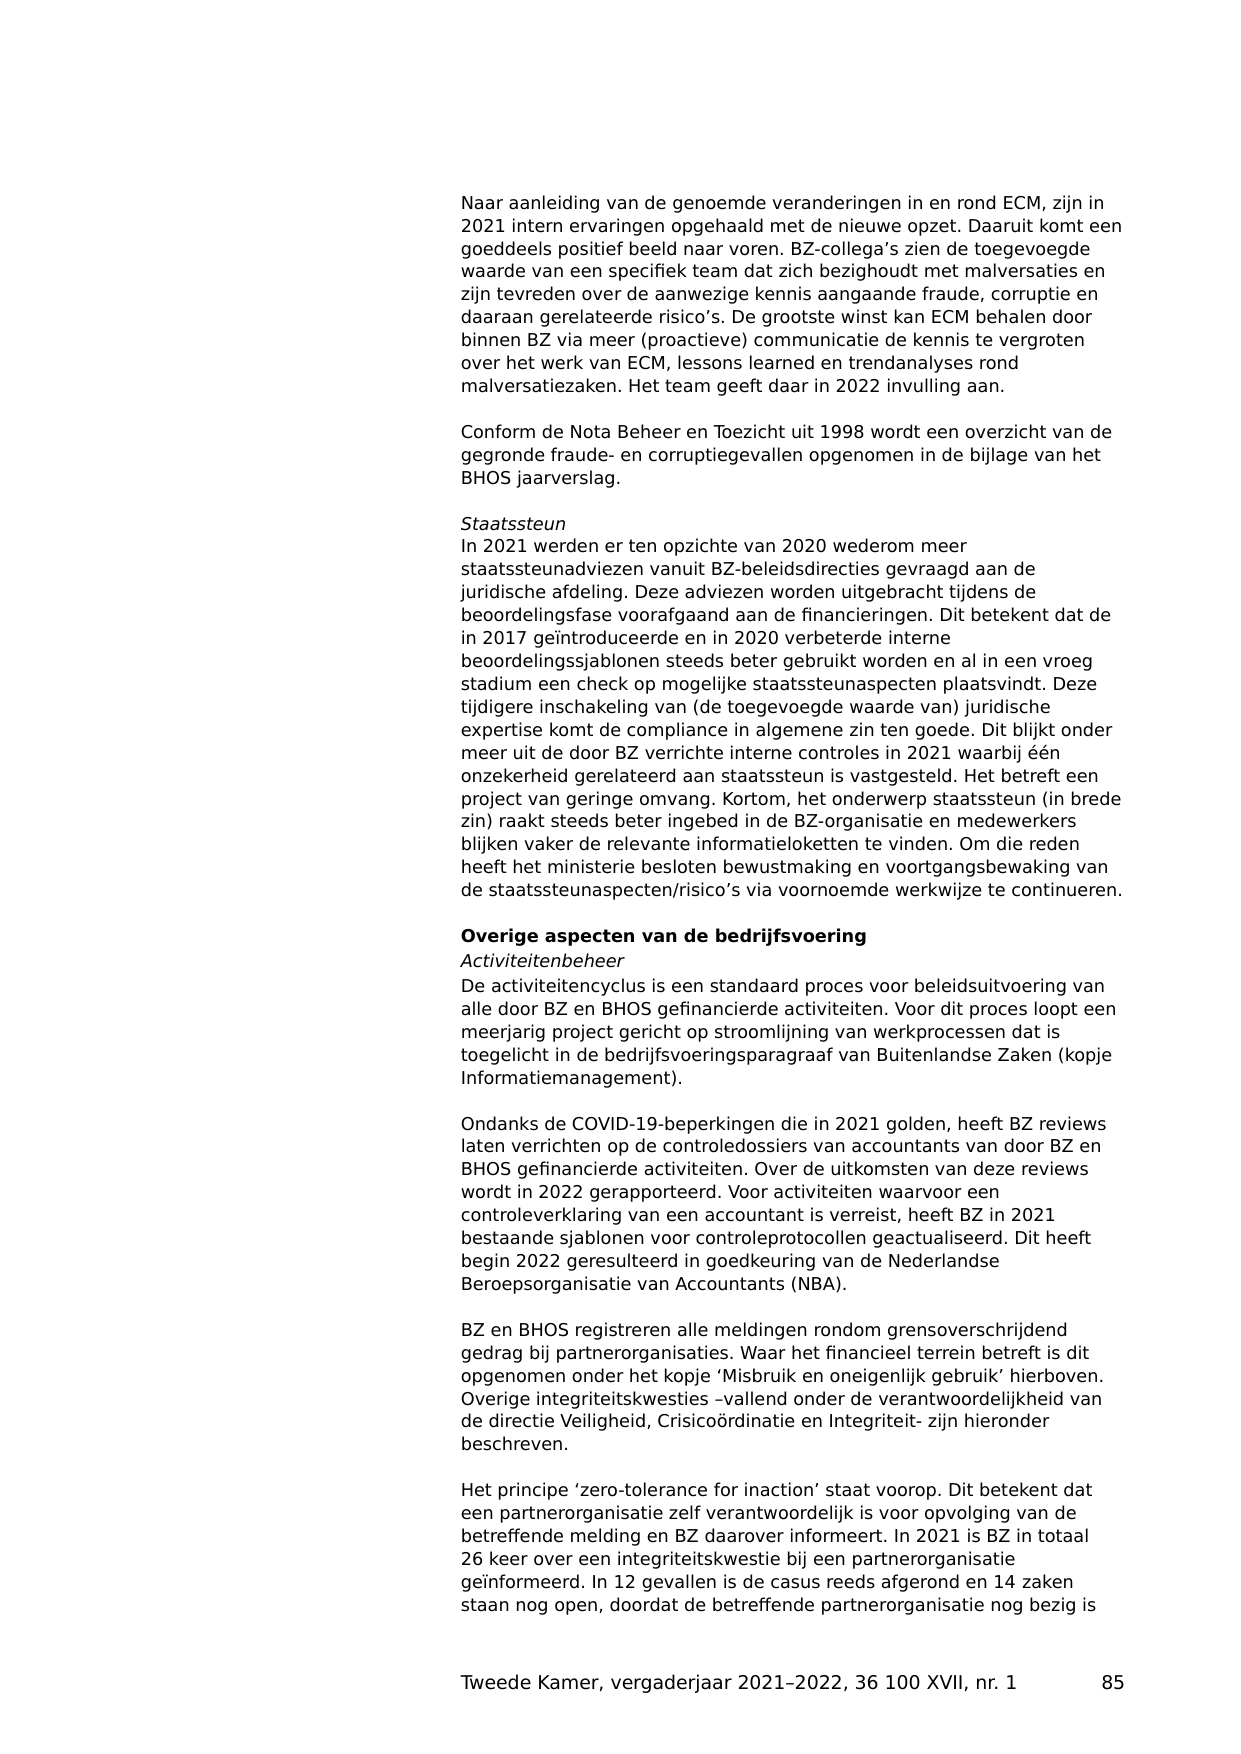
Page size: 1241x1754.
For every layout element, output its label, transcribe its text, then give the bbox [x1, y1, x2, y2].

text Ondanks de COVID-19-beperkingen die in 2021 golden, heeft BZ reviews laten verrichten op de controledossiers van accountants van door BZ en BHOS gefinancierde activiteiten. Over de uitkomsten van deze reviews wordt in 2022 gerapporteerd. Voor activiteiten waarvoor een controleverklaring van een accountant is verreist, heeft BZ in 2021 bestaande sjablonen voor controleprotocollen geactualiseerd. Dit heeft begin 2022 geresulteerd in goedkeuring van de Nederlandse Beroepsorganisatie van Accountants (NBA). [461, 1112, 1125, 1295]
text BZ en BHOS registreren alle meldingen rondom grensoverschrijdend gedrag bij partnerorganisaties. Waar het financieel terrein betreft is dit opgenomen onder het kopje ‘Misbruik en oneigenlijk gebruik’ hierboven. Overige integriteitskwesties –vallend onder de verantwoordelijkheid van de directie Veiligheid, Crisicoördinatie en Integriteit- zijn hieronder beschreven. [461, 1318, 1125, 1455]
text Staatssteun In 2021 werden er ten opzichte van 2020 wederom meer staatssteunadviezen vanuit BZ-beleidsdirecties gevraagd aan de juridische afdeling. Deze adviezen worden uitgebracht tijdens de beoordelingsfase voorafgaand aan de financieringen. Dit betekent dat de in 2017 geïntroduceerde en in 2020 verbeterde interne beoordelingssjablonen steeds beter gebruikt worden en al in een vroeg stadium een check op mogelijke staatssteunaspecten plaatsvindt. Deze tijdigere inschakeling van (de toegevoegde waarde van) juridische expertise komt de compliance in algemene zin ten goede. Dit blijkt onder meer uit de door BZ verrichte interne controles in 2021 waarbij één onzekerheid gerelateerd aan staatssteun is vastgesteld. Het betreft een project van geringe omvang. Kortom, het onderwerp staatssteun (in brede zin) raakt steeds beter ingebed in de BZ-organisatie en medewerkers blijken vaker de relevante informatieloketten te vinden. Om die reden heeft het ministerie besloten bewustmaking en voortgangsbewaking van de staatssteunaspecten/risico’s via voornoemde werkwijze te continueren. [461, 512, 1125, 901]
text Overige aspecten van de bedrijfsvoering [461, 924, 1125, 947]
text Het principe ‘zero-tolerance for inaction’ staat voorop. Dit betekent dat een partnerorganisatie zelf verantwoordelijk is voor opvolging van de betreffende melding en BZ daarover informeert. In 2021 is BZ in totaal 26 keer over een integriteitskwestie bij een partnerorganisatie geïnformeerd. In 12 gevallen is de casus reeds afgerond en 14 zaken staan nog open, doordat de betreffende partnerorganisatie nog bezig is [461, 1478, 1125, 1616]
text Conform de Nota Beheer en Toezicht uit 1998 wordt een overzicht van de gegronde fraude- en corruptiegevallen opgenomen in de bijlage van het BHOS jaarverslag. [461, 420, 1125, 489]
text Activiteitenbeheer [461, 949, 1125, 972]
text Naar aanleiding van de genoemde veranderingen in en rond ECM, zijn in 2021 intern ervaringen opgehaald met de nieuwe opzet. Daaruit komt een goeddeels positief beeld naar voren. BZ-collega’s zien de toegevoegde waarde van een specifiek team dat zich bezighoudt met malversaties en zijn tevreden over de aanwezige kennis aangaande fraude, corruptie en daaraan gerelateerde risico’s. De grootste winst kan ECM behalen door binnen BZ via meer (proactieve) communicatie de kennis te vergroten over het werk van ECM, lessons learned en trendanalyses rond malversatiezaken. Het team geeft daar in 2022 invulling aan. [461, 191, 1125, 397]
text De activiteitencyclus is een standaard proces voor beleidsuitvoering van alle door BZ en BHOS gefinancierde activiteiten. Voor dit proces loopt een meerjarig project gericht op stroomlijning van werkprocessen dat is toegelicht in de bedrijfsvoeringsparagraaf van Buitenlandse Zaken (kopje Informatiemanagement). [461, 974, 1125, 1089]
